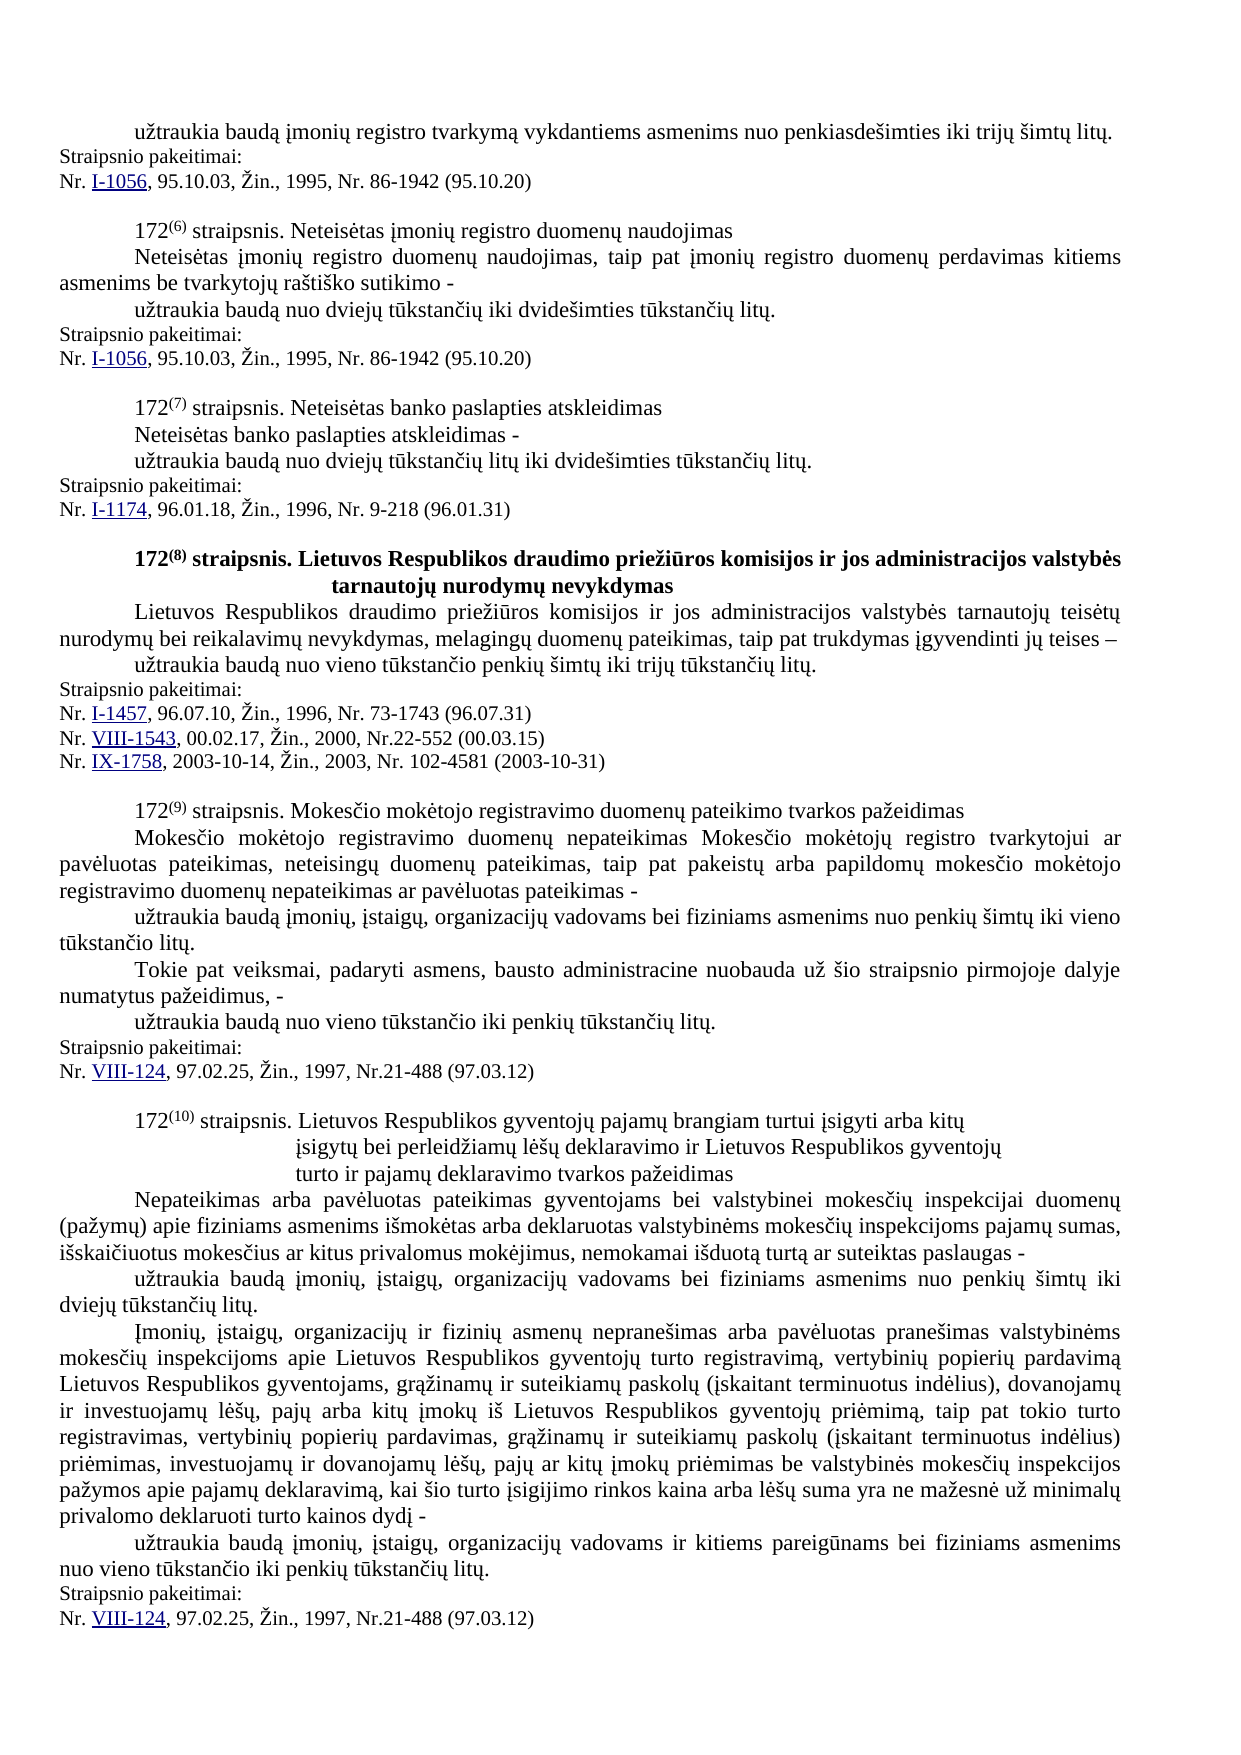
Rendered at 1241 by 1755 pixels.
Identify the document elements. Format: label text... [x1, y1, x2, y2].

text 172(8) straipsnis. Lietuvos Respublikos draudimo priežiūros komisijos ir jos administracijos valstybės tarnautojų nurodymų nevykdymas [134, 546, 1122, 598]
text užtraukia baudą nuo vieno tūkstančio iki penkių tūkstančių litų. [59, 1008, 1122, 1035]
text Straipsnio pakeitimai: [59, 144, 1122, 168]
text Straipsnio pakeitimai: [59, 1581, 1122, 1605]
text Nepateikimas arba pavėluotas pateikimas gyventojams bei valstybinei mokesčių inspekcijai duomenų (pažymų) apie fiziniams asmenims išmokėtas arba deklaruotas valstybinėms mokesčių inspekcijoms pajamų sumas, išskaičiuotus mokesčius ar kitus privalomus mokėjimus, nemokamai išduotą turtą ar suteiktas paslaugas - [59, 1186, 1122, 1265]
text 172(9) straipsnis. Mokesčio mokėtojo registravimo duomenų pateikimo tvarkos pažeidimas [59, 798, 1122, 824]
text Straipsnio pakeitimai: [59, 1035, 1122, 1059]
text Nr. I-1174, 96.01.18, Žin., 1996, Nr. 9-218 (96.01.31) [59, 497, 1122, 521]
text Straipsnio pakeitimai: [59, 473, 1122, 497]
text užtraukia baudą nuo dviejų tūkstančių iki dvidešimties tūkstančių litų. [59, 296, 1122, 322]
text užtraukia baudą įmonių, įstaigų, organizacijų vadovams bei fiziniams asmenims nuo penkių šimtų iki vieno tūkstančio litų. [59, 903, 1122, 956]
text Įmonių, įstaigų, organizacijų ir fizinių asmenų nepranešimas arba pavėluotas pranešimas valstybinėms mokesčių inspekcijoms apie Lietuvos Respublikos gyventojų turto registravimą, vertybinių popierių pardavimą Lietuvos Respublikos gyventojams, grąžinamų ir suteikiamų paskolų (įskaitant terminuotus indėlius), dovanojamų ir investuojamų lėšų, pajų arba kitų įmokų iš Lietuvos Respublikos gyventojų priėmimą, taip pat tokio turto registravimas, vertybinių popierių pardavimas, grąžinamų ir suteikiamų paskolų (įskaitant terminuotus indėlius) priėmimas, investuojamų ir dovanojamų lėšų, pajų ar kitų įmokų priėmimas be valstybinės mokesčių inspekcijos pažymos apie pajamų deklaravimą, kai šio turto įsigijimo rinkos kaina arba lėšų suma yra ne mažesnė už minimalų privalomo deklaruoti turto kainos dydį - [59, 1318, 1122, 1529]
text Nr. I-1056, 95.10.03, Žin., 1995, Nr. 86-1942 (95.10.20) [59, 346, 1122, 370]
text užtraukia baudą įmonių, įstaigų, organizacijų vadovams ir kitiems pareigūnams bei fiziniams asmenims nuo vieno tūkstančio iki penkių tūkstančių litų. [59, 1529, 1122, 1581]
text Straipsnio pakeitimai: [59, 677, 1122, 701]
text Straipsnio pakeitimai: [59, 322, 1122, 346]
text užtraukia baudą įmonių registro tvarkymą vykdantiems asmenims nuo penkiasdešimties iki trijų šimtų litų. [59, 118, 1122, 144]
text užtraukia baudą nuo vieno tūkstančio penkių šimtų iki trijų tūkstančių litų. [59, 651, 1122, 677]
text užtraukia baudą nuo dviejų tūkstančių litų iki dvidešimties tūkstančių litų. [59, 447, 1122, 473]
text Nr. IX-1758, 2003-10-14, Žin., 2003, Nr. 102-4581 (2003-10-31) [59, 749, 1122, 773]
text įsigytų bei perleidžiamų lėšų deklaravimo ir Lietuvos Respublikos gyventojų [134, 1133, 1122, 1160]
text Nr. VIII-124, 97.02.25, Žin., 1997, Nr.21-488 (97.03.12) [59, 1059, 1122, 1083]
text Nr. I-1457, 96.07.10, Žin., 1996, Nr. 73-1743 (96.07.31) [59, 701, 1122, 725]
text užtraukia baudą įmonių, įstaigų, organizacijų vadovams bei fiziniams asmenims nuo penkių šimtų iki dviejų tūkstančių litų. [59, 1265, 1122, 1318]
text Nr. I-1056, 95.10.03, Žin., 1995, Nr. 86-1942 (95.10.20) [59, 168, 1122, 193]
text Nr. VIII-124, 97.02.25, Žin., 1997, Nr.21-488 (97.03.12) [59, 1605, 1122, 1629]
text turto ir pajamų deklaravimo tvarkos pažeidimas [134, 1160, 1122, 1186]
text Mokesčio mokėtojo registravimo duomenų nepateikimas Mokesčio mokėtojų registro tvarkytojui ar pavėluotas pateikimas, neteisingų duomenų pateikimas, taip pat pakeistų arba papildomų mokesčio mokėtojo registravimo duomenų nepateikimas ar pavėluotas pateikimas - [59, 824, 1122, 903]
text Neteisėtas banko paslapties atskleidimas - [59, 421, 1122, 447]
text Nr. VIII-1543, 00.02.17, Žin., 2000, Nr.22-552 (00.03.15) [59, 725, 1122, 749]
text 172(6) straipsnis. Neteisėtas įmonių registro duomenų naudojimas [59, 217, 1122, 243]
text Lietuvos Respublikos draudimo priežiūros komisijos ir jos administracijos valstybės tarnautojų teisėtų nurodymų bei reikalavimų nevykdymas, melagingų duomenų pateikimas, taip pat trukdymas įgyvendinti jų teises – [59, 598, 1122, 651]
text 172(10) straipsnis. Lietuvos Respublikos gyventojų pajamų brangiam turtui įsigyti arba kitų [59, 1107, 1122, 1133]
text Neteisėtas įmonių registro duomenų naudojimas, taip pat įmonių registro duomenų perdavimas kitiems asmenims be tvarkytojų raštiško sutikimo - [59, 243, 1122, 296]
text 172(7) straipsnis. Neteisėtas banko paslapties atskleidimas [59, 394, 1122, 421]
text Tokie pat veiksmai, padaryti asmens, bausto administracine nuobauda už šio straipsnio pirmojoje dalyje numatytus pažeidimus, - [59, 956, 1122, 1008]
